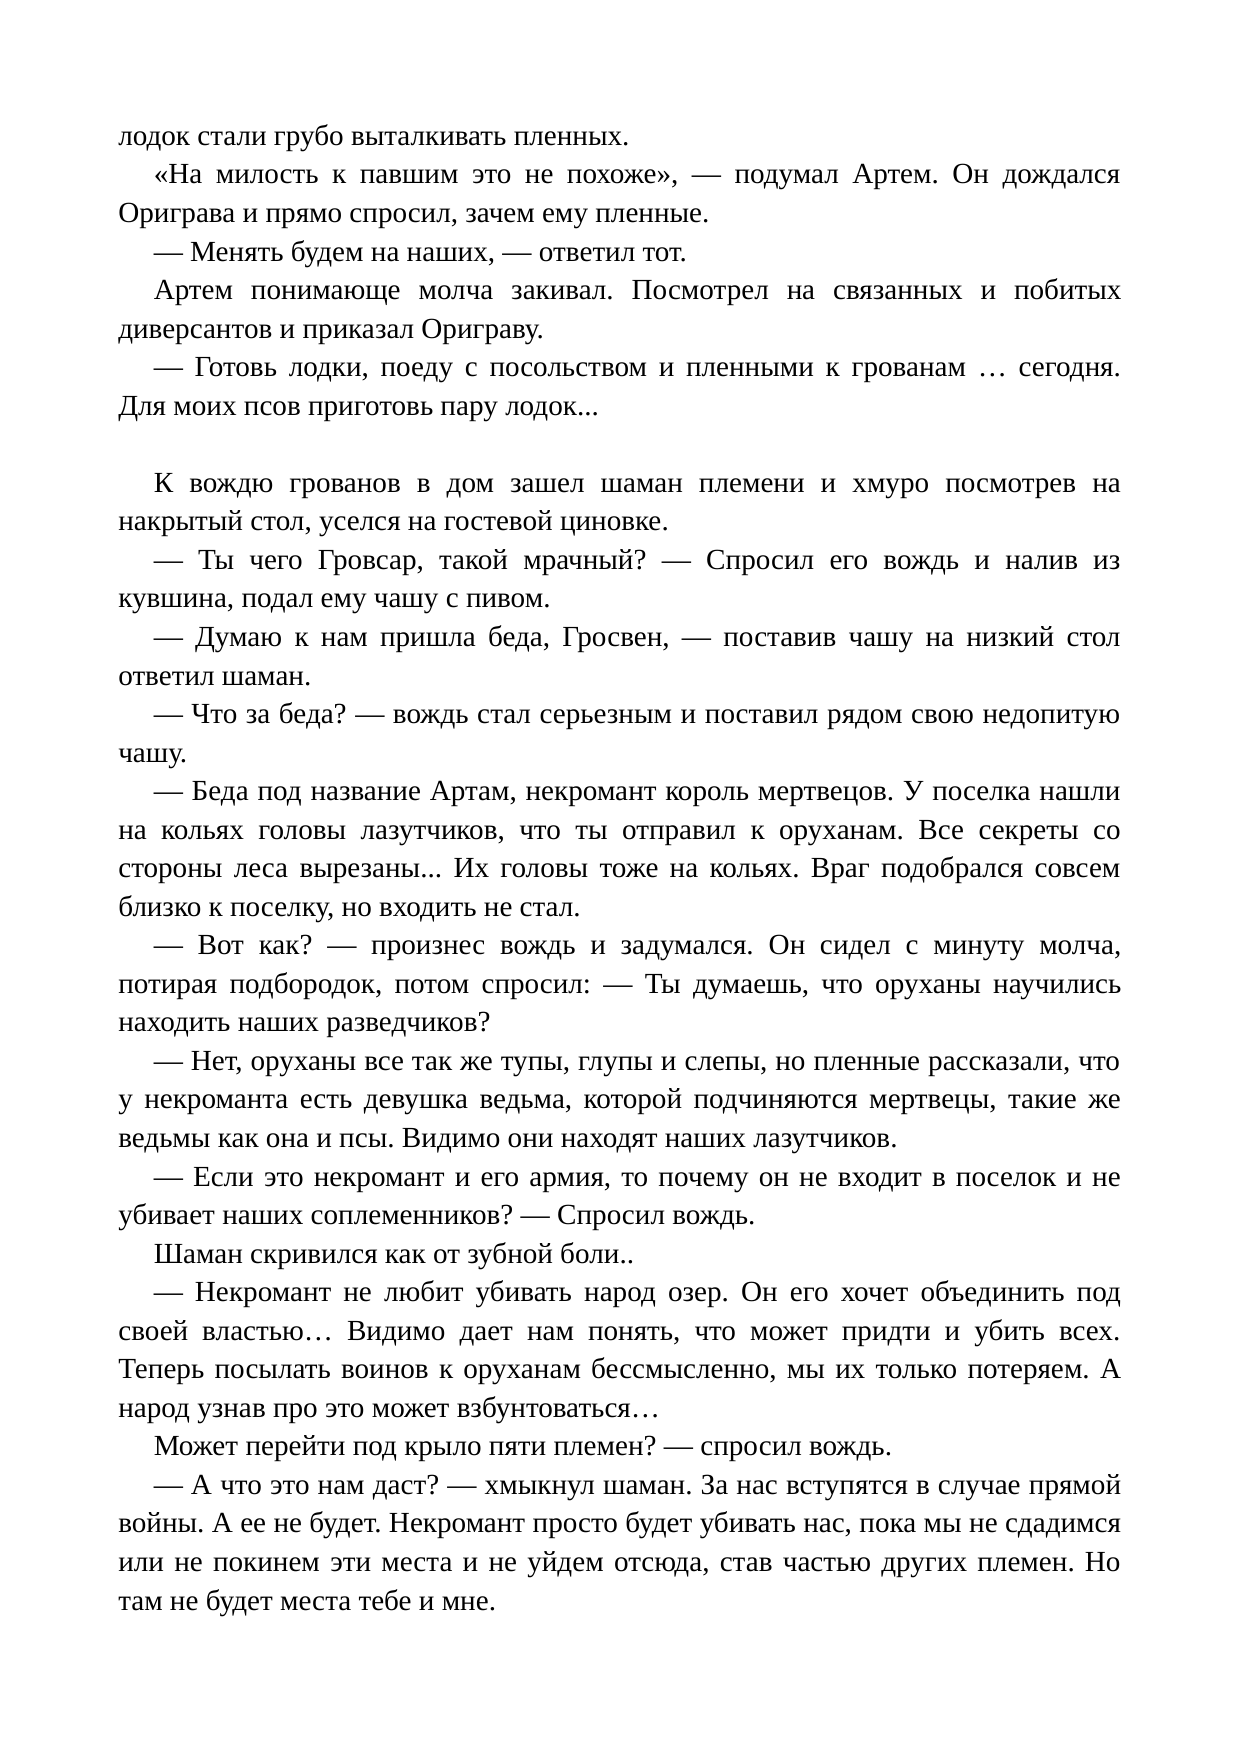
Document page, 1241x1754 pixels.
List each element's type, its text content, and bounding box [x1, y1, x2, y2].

text Шаман скривился как от зубной боли.. [118, 1236, 1122, 1269]
text К вождю грованов в дом зашел шаман племени и хмуро посмотрев на накрытый стол, уселся на гостевой циновке. [118, 465, 1122, 537]
text — Вот как? — произнес вождь и задумался. Он сидел с минуту молча, потирая подбородок, потом спросил: — Ты думаешь, что оруханы научились находить наших разведчиков? [118, 927, 1122, 1038]
text — Думаю к нам пришла беда, Гросвен, — поставив чашу на низкий стол ответил шаман. [118, 619, 1122, 691]
text Артем понимающе молча закивал. Посмотрел на связанных и побитых диверсантов и приказал Ориграву. [118, 272, 1122, 344]
text — Некромант не любит убивать народ озер. Он его хочет объединить под своей властью… Видимо дает нам понять, что может придти и убить всех. Теперь посылать воинов к оруханам бессмысленно, мы их только потеряем. А народ узнав про это может взбунтоваться… [118, 1274, 1122, 1423]
text — А что это нам даст? — хмыкнул шаман. За нас вступятся в случае прямой войны. А ее не будет. Некромант просто будет убивать нас, пока мы не сдадимся или не покинем эти места и не уйдем отсюда, став частью других племен. Но там не будет места тебе и мне. [118, 1467, 1122, 1616]
text — Нет, оруханы все так же тупы, глупы и слепы, но пленные рассказали, что у некроманта есть девушка ведьма, которой подчиняются мертвецы, такие же ведьмы как она и псы. Видимо они находят наших лазутчиков. [118, 1043, 1122, 1154]
text — Готовь лодки, поеду с посольством и пленными к грованам … сегодня. Для моих псов приготовь пару лодок... [118, 349, 1122, 421]
text «На милость к павшим это не похоже», — подумал Артем. Он дождался Ориграва и прямо спросил, зачем ему пленные. [118, 157, 1122, 229]
text лодок стали грубо выталкивать пленных. [118, 118, 1122, 152]
text — Беда под название Артам, некромант король мертвецов. У поселка нашли на кольях головы лазутчиков, что ты отправил к оруханам. Все секреты со стороны леса вырезаны... Их головы тоже на кольях. Враг подобрался совсем близко к поселку, но входить не стал. [118, 773, 1122, 922]
text — Менять будем на наших, — ответил тот. [118, 234, 1122, 267]
text Может перейти под крыло пяти племен? — спросил вождь. [118, 1428, 1122, 1462]
text — Что за беда? — вождь стал серьезным и поставил рядом свою недопитую чашу. [118, 696, 1122, 768]
text — Ты чего Гровсар, такой мрачный? — Спросил его вождь и налив из кувшина, подал ему чашу с пивом. [118, 542, 1122, 614]
text — Если это некромант и его армия, то почему он не входит в поселок и не убивает наших соплеменников? — Спросил вождь. [118, 1159, 1122, 1231]
